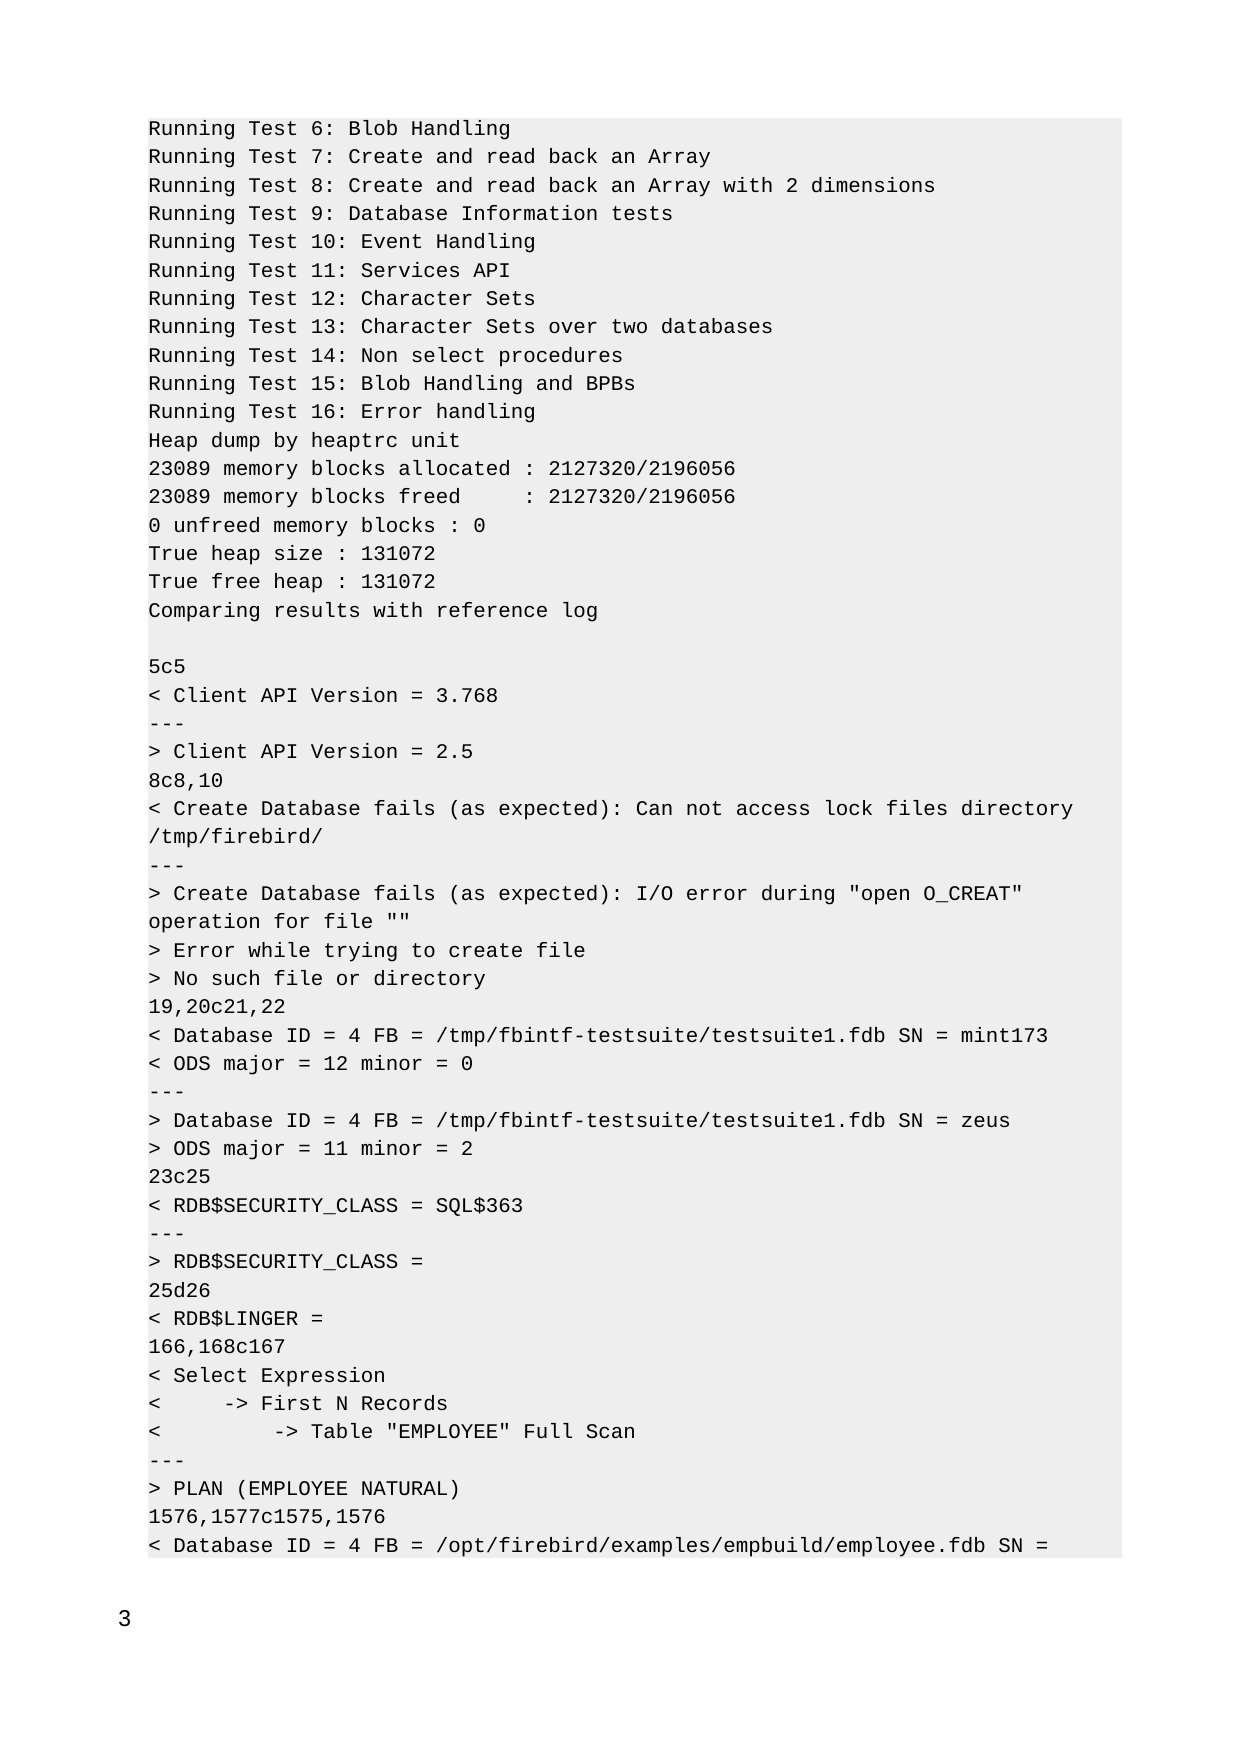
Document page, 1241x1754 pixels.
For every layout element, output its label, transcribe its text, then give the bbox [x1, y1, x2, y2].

text Running Test 13: Character Sets over two databases [148, 316, 1122, 340]
text Running Test 12: Character Sets [148, 288, 1122, 312]
text Running Test 16: Error handling [148, 401, 1122, 425]
text 1576,1577c1575,1576 [148, 1506, 1122, 1530]
text > ODS major = 11 minor = 2 [148, 1138, 1122, 1162]
text < Database ID = 4 FB = /opt/firebird/examples/empbuild/employee.fdb SN = [148, 1535, 1122, 1558]
text > Error while trying to create file [148, 940, 1122, 963]
text 19,20c21,22 [148, 996, 1122, 1020]
text --- [148, 1450, 1122, 1473]
text < -> First N Records [148, 1393, 1122, 1417]
text Running Test 14: Non select procedures [148, 345, 1122, 368]
text < RDB$LINGER = [148, 1308, 1122, 1332]
text 25d26 [148, 1280, 1122, 1303]
text Running Test 7: Create and read back an Array [148, 146, 1122, 170]
text 0 unfreed memory blocks : 0 [148, 515, 1122, 538]
text 5c5 [148, 656, 1122, 680]
text --- [148, 1081, 1122, 1105]
text 8c8,10 [148, 770, 1122, 793]
text Running Test 9: Database Information tests [148, 203, 1122, 227]
text < Create Database fails (as expected): Can not access lock files directory /tmp/firebird/ [148, 798, 1122, 850]
text 23089 memory blocks allocated : 2127320/2196056 [148, 458, 1122, 482]
text --- [148, 713, 1122, 737]
text > No such file or directory [148, 968, 1122, 992]
text < Database ID = 4 FB = /tmp/fbintf-testsuite/testsuite1.fdb SN = mint173 [148, 1025, 1122, 1048]
text < Client API Version = 3.768 [148, 685, 1122, 708]
text --- [148, 855, 1122, 878]
text < RDB$SECURITY_CLASS = SQL$363 [148, 1195, 1122, 1218]
text > PLAN (EMPLOYEE NATURAL) [148, 1478, 1122, 1502]
text Running Test 10: Event Handling [148, 231, 1122, 255]
text < ODS major = 12 minor = 0 [148, 1053, 1122, 1077]
text True free heap : 131072 [148, 571, 1122, 595]
text < -> Table "EMPLOYEE" Full Scan [148, 1421, 1122, 1445]
text Running Test 8: Create and read back an Array with 2 dimensions [148, 175, 1122, 198]
text Heap dump by heaptrc unit [148, 430, 1122, 453]
text True heap size : 131072 [148, 543, 1122, 567]
text Running Test 15: Blob Handling and BPBs [148, 373, 1122, 397]
text > Create Database fails (as expected): I/O error during "open O_CREAT" operation for file "" [148, 883, 1122, 935]
text Running Test 6: Blob Handling [148, 118, 1122, 142]
text > RDB$SECURITY_CLASS = [148, 1251, 1122, 1275]
text < Select Expression [148, 1365, 1122, 1388]
text --- [148, 1223, 1122, 1247]
text Comparing results with reference log [148, 600, 1122, 623]
text 166,168c167 [148, 1336, 1122, 1360]
text > Client API Version = 2.5 [148, 741, 1122, 765]
text Running Test 11: Services API [148, 260, 1122, 283]
text 23089 memory blocks freed : 2127320/2196056 [148, 486, 1122, 510]
text 23c25 [148, 1166, 1122, 1190]
text > Database ID = 4 FB = /tmp/fbintf-testsuite/testsuite1.fdb SN = zeus [148, 1110, 1122, 1133]
